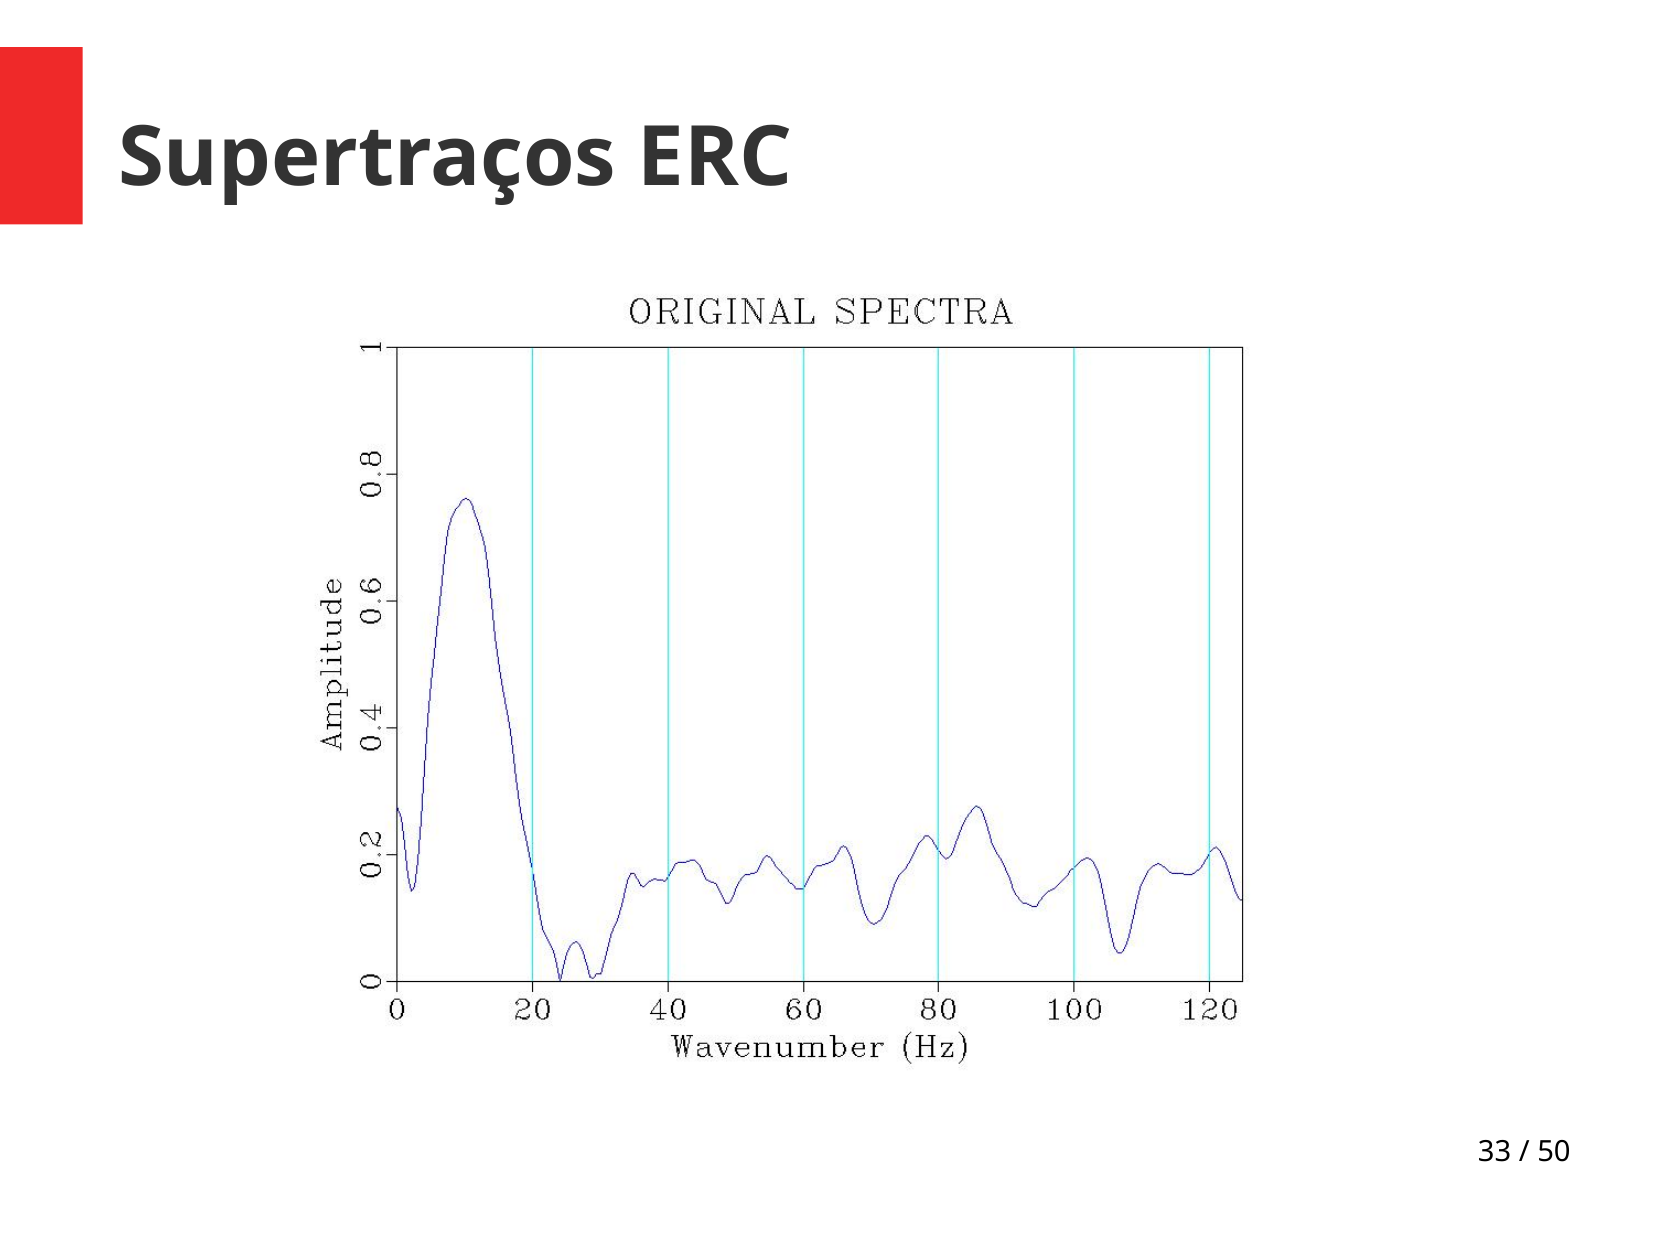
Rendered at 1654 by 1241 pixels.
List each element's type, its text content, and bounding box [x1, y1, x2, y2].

picture [209, 241, 1338, 1088]
title Supertraços ERC [118, 49, 1571, 257]
